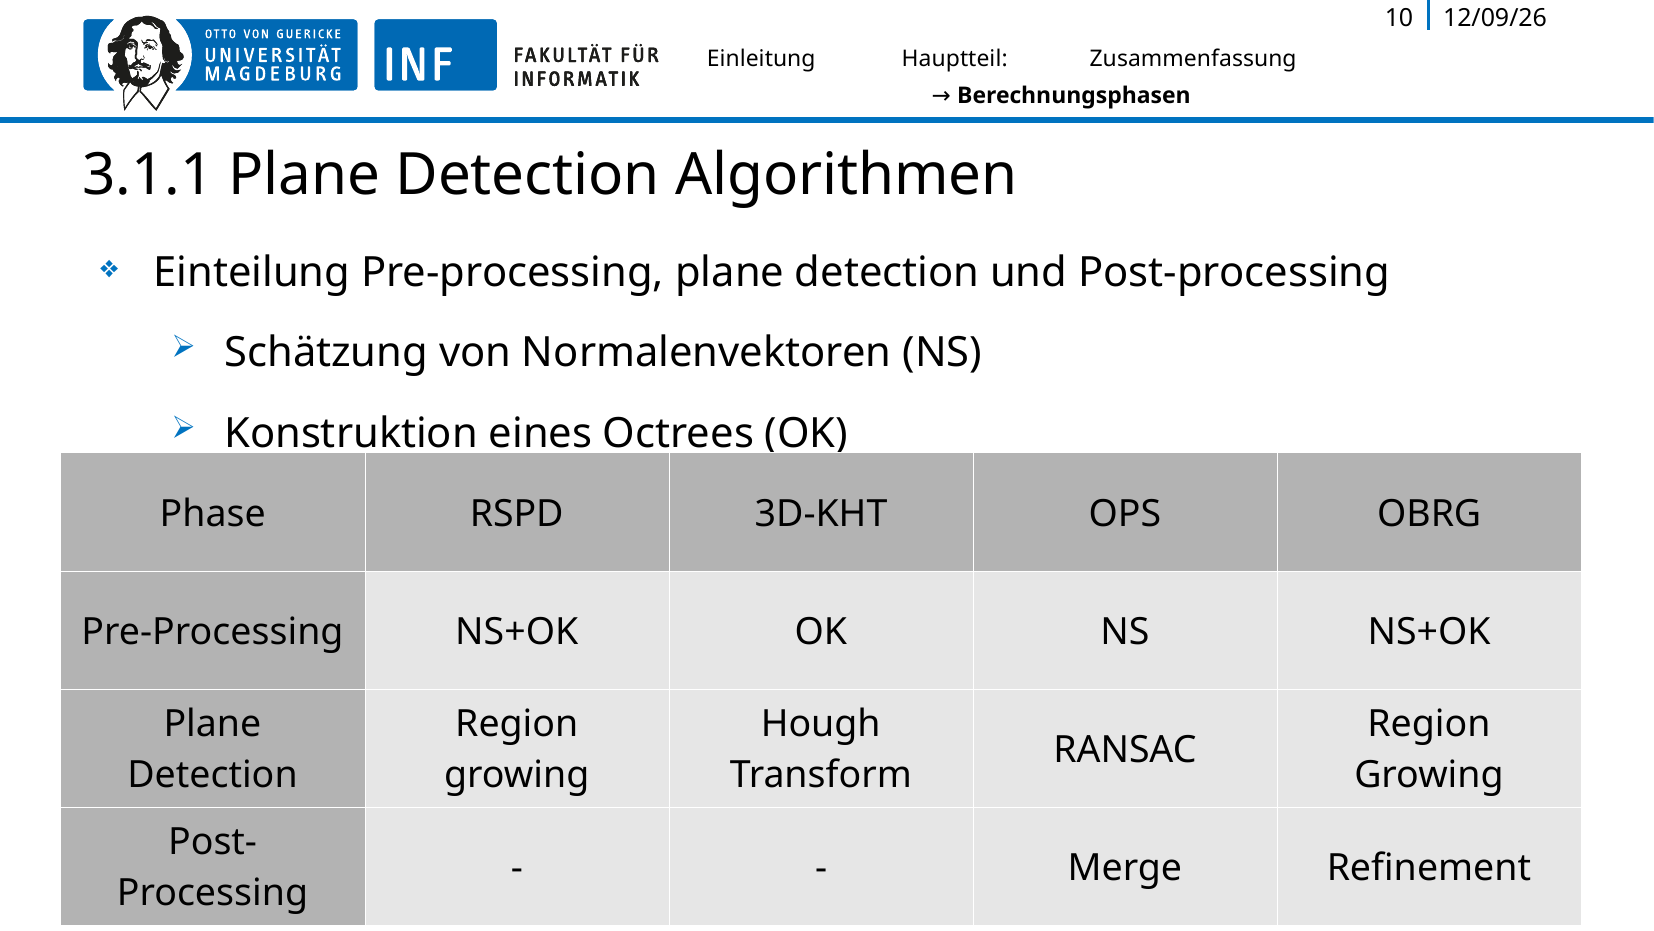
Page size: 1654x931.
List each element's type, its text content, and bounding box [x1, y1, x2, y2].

table_header OPS [974, 453, 1277, 571]
table_cell NS [974, 572, 1277, 689]
table_header RSPD [366, 453, 669, 571]
table_cell OK [670, 572, 973, 689]
table_cell Post-Processing [61, 808, 365, 925]
title 3.1.1 Plane Detection Algorithmen [82, 131, 1576, 212]
list Einteilung Pre-processing, plane detection und Post-processing Schätzung von Normalenvektoren (NS) Konstruktion eines Octrees (OK) [82, 241, 1571, 452]
table_cell Region growing [366, 690, 669, 807]
table_header OBRG [1278, 453, 1581, 571]
table_cell - [670, 808, 973, 925]
table_cell Refinement [1278, 808, 1581, 925]
table_header Phase [61, 453, 365, 571]
table_cell Hough Transform [670, 690, 973, 807]
table_cell NS+OK [1278, 572, 1581, 689]
table_cell NS+OK [366, 572, 669, 689]
table_header 3D-KHT [670, 453, 973, 571]
table_cell - [366, 808, 669, 925]
table_cell Pre-Processing [61, 572, 365, 689]
table_cell Merge [974, 808, 1277, 925]
table_cell Plane Detection [61, 690, 365, 807]
table_cell Region Growing [1278, 690, 1581, 807]
table_cell RANSAC [974, 690, 1277, 807]
